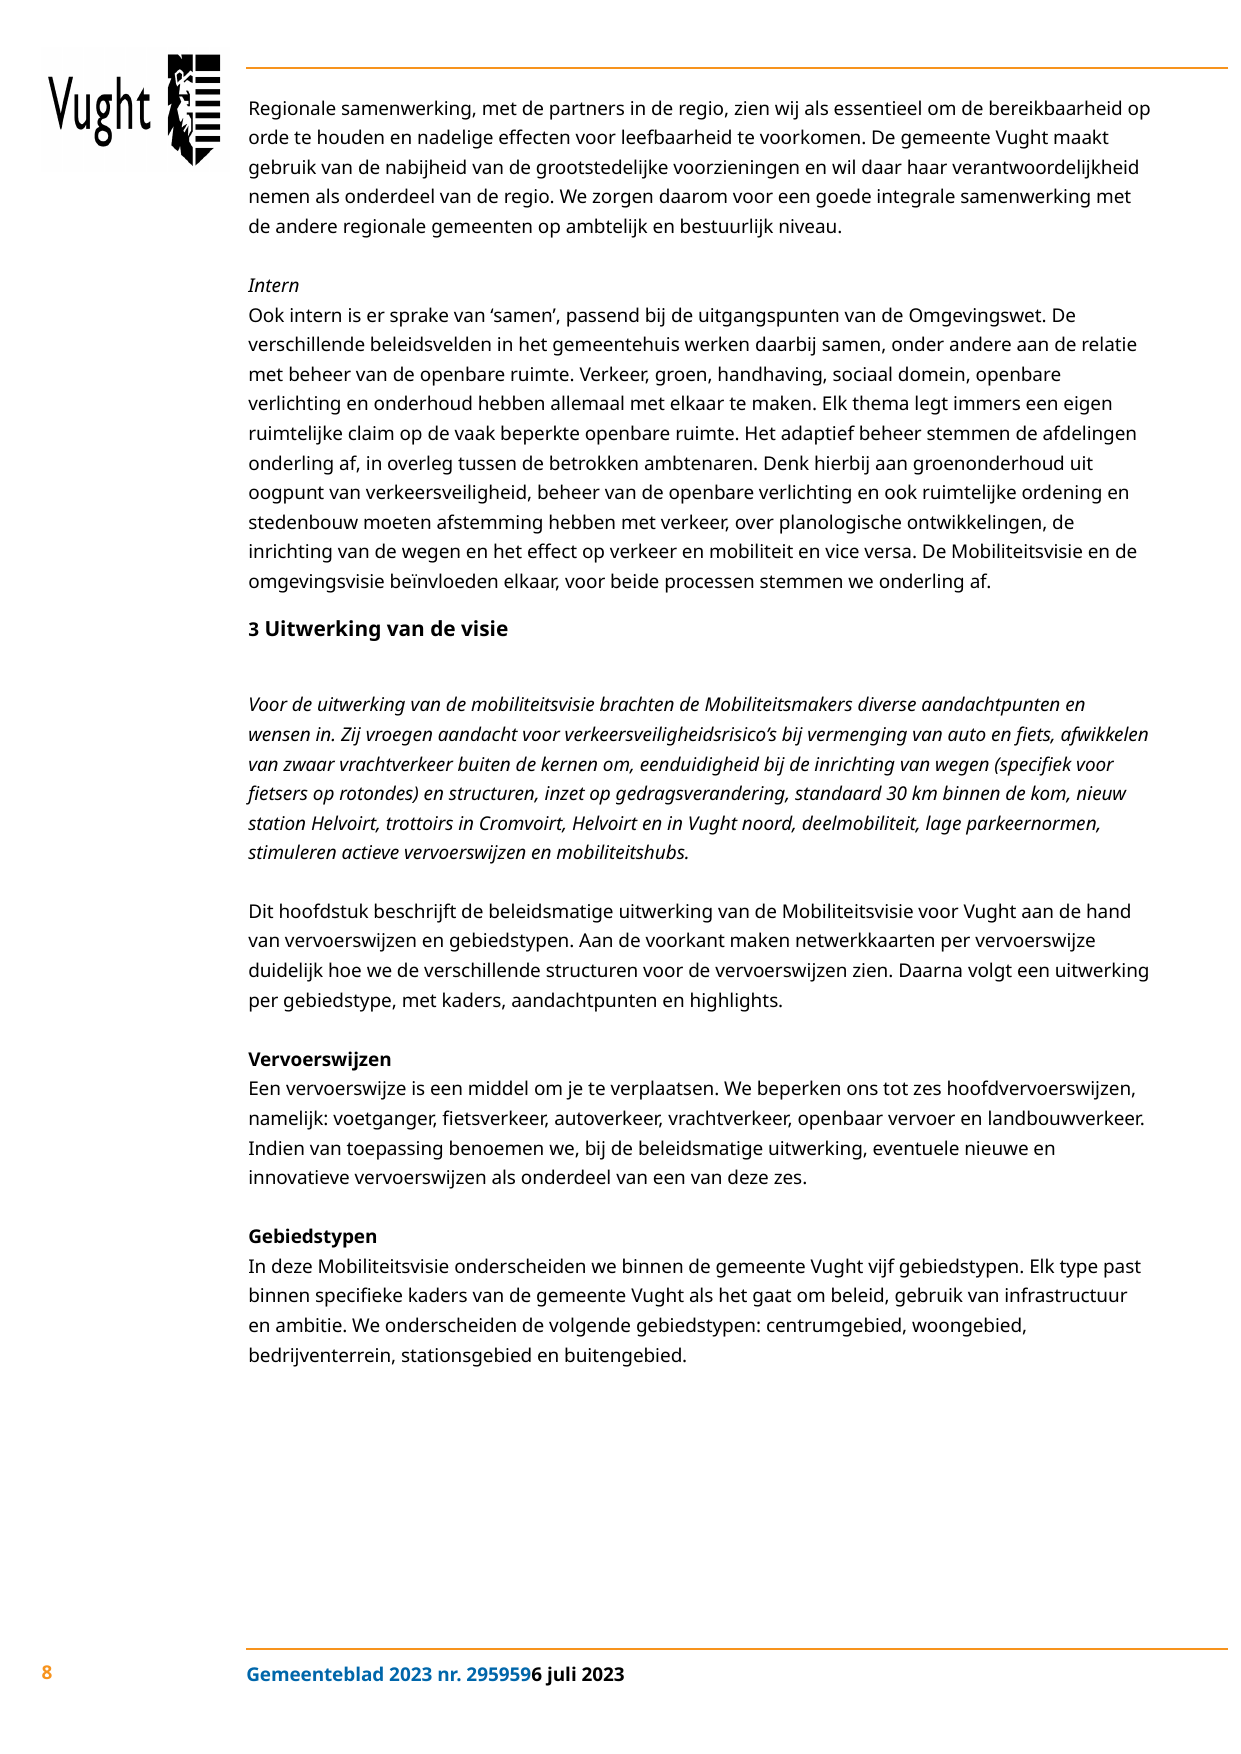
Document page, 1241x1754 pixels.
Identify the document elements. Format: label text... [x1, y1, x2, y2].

text 3 Uitwerking van de visie [248, 614, 1152, 642]
text Intern [248, 272, 1152, 298]
text Regionale samenwerking, met de partners in de regio, zien wij als essentieel om de bereikbaarheid op orde te houden en nadelige effecten voor leefbaarheid te voorkomen. De gemeente Vught maakt gebruik van de nabijheid van de grootstedelijke voorzieningen en wil daar haar verantwoordelijkheid nemen als onderdeel van de regio. We zorgen daarom voor een goede integrale samenwerking met de andere regionale gemeenten op ambtelijk en bestuurlijk niveau. [248, 95, 1152, 239]
text Een vervoerswijze is een middel om je te verplaatsen. We beperken ons tot zes hoofdvervoerswijzen, namelijk: voetganger, fietsverkeer, autoverkeer, vrachtverkeer, openbaar vervoer en landbouwverkeer. Indien van toepassing benoemen we, bij de beleidsmatige uitwerking, eventuele nieuwe en innovatieve vervoerswijzen als onderdeel van een van deze zes. [248, 1076, 1152, 1190]
text Ook intern is er sprake van ‘samen’, passend bij de uitgangspunten van de Omgevingswet. De verschillende beleidsvelden in het gemeentehuis werken daarbij samen, onder andere aan de relatie met beheer van de openbare ruimte. Verkeer, groen, handhaving, sociaal domein, openbare verlichting en onderhoud hebben allemaal met elkaar te maken. Elk thema legt immers een eigen ruimtelijke claim op de vaak beperkte openbare ruimte. Het adaptief beheer stemmen de afdelingen onderling af, in overleg tussen de betrokken ambtenaren. Denk hierbij aan groenonderhoud uit oogpunt van verkeersveiligheid, beheer van de openbare verlichting en ook ruimtelijke ordening en stedenbouw moeten afstemming hebben met verkeer, over planologische ontwikkelingen, de inrichting van de wegen en het effect op verkeer en mobiliteit en vice versa. De Mobiliteitsvisie en de omgevingsvisie beïnvloeden elkaar, voor beide processen stemmen we onderling af. [248, 302, 1152, 594]
picture [41, 47, 231, 172]
text Dit hoofdstuk beschrijft de beleidsmatige uitwerking van de Mobiliteitsvisie voor Vught aan de hand van vervoerswijzen en gebiedstypen. Aan de voorkant maken netwerkkaarten per vervoerswijze duidelijk hoe we de verschillende structuren voor de vervoerswijzen zien. Daarna volgt een uitwerking per gebiedstype, met kaders, aandachtpunten en highlights. [248, 898, 1152, 1012]
table_header Voor de uitwerking van de mobiliteitsvisie brachten de Mobiliteitsmakers diverse aandachtpunten en wensen in. Zij vroegen aandacht voor verkeersveiligheidsrisico’s bij vermenging van auto en fiets, afwikkelen van zwaar vrachtverkeer buiten de kernen om, eenduidigheid bij de inrichting van wegen (specifiek voor fietsers op rotondes) en structuren, inzet op gedragsverandering, standaard 30 km binnen de kom, nieuw station Helvoirt, trottoirs in Cromvoirt, Helvoirt en in Vught noord, deelmobiliteit, lage parkeernormen, stimuleren actieve vervoerswijzen en mobiliteitshubs. [248, 692, 1152, 865]
text Gebiedstypen [248, 1223, 1152, 1249]
text Vervoerswijzen [248, 1046, 1152, 1072]
text In deze Mobiliteitsvisie onderscheiden we binnen de gemeente Vught vijf gebiedstypen. Elk type past binnen specifieke kaders van de gemeente Vught als het gaat om beleid, gebruik van infrastructuur en ambitie. We onderscheiden de volgende gebiedstypen: centrumgebied, woongebied, bedrijventerrein, stationsgebied en buitengebied. [248, 1253, 1152, 1367]
